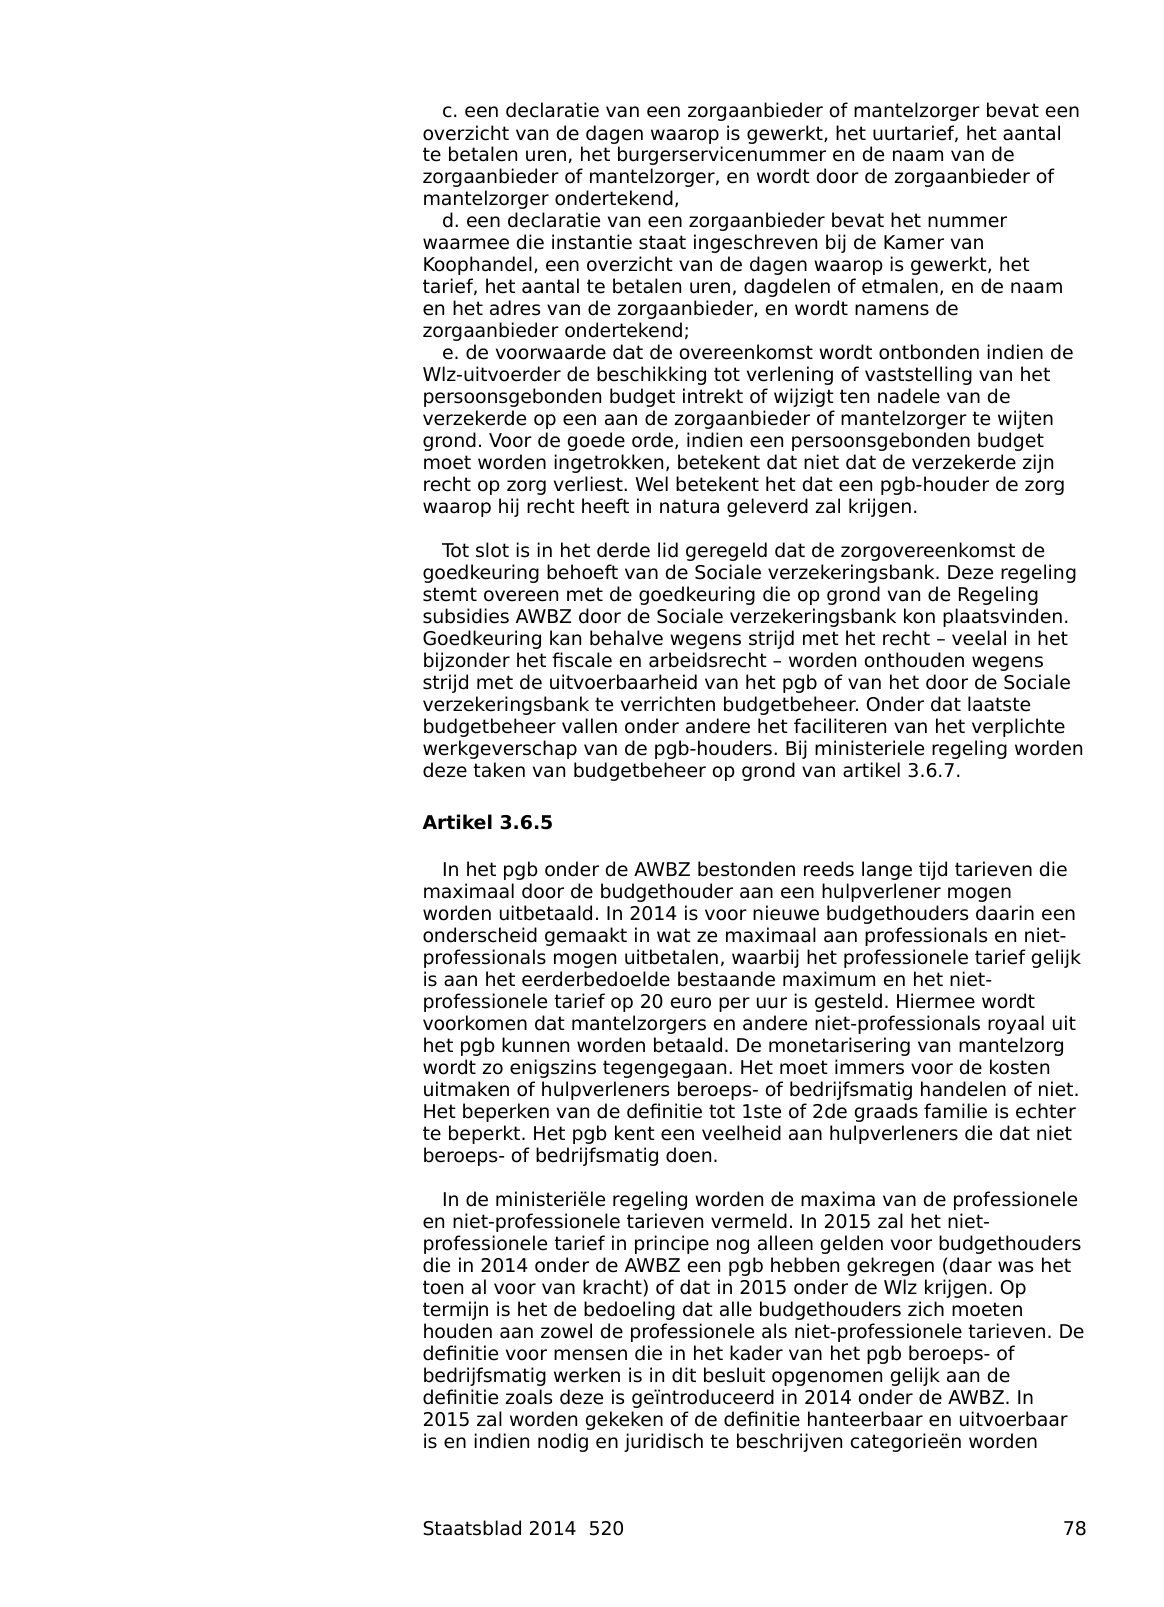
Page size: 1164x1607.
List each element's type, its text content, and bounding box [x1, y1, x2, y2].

text Tot slot is in het derde lid geregeld dat de zorgovereenkomst de goedkeuring behoeft van de Sociale verzekeringsbank. Deze regeling stemt overeen met de goedkeuring die op grond van de Regeling subsidies AWBZ door de Sociale verzekeringsbank kon plaatsvinden. Goedkeuring kan behalve wegens strijd met het recht – veelal in het bijzonder het fiscale en arbeidsrecht – worden onthouden wegens strijd met de uitvoerbaarheid van het pgb of van het door de Sociale verzekeringsbank te verrichten budgetbeheer. Onder dat laatste budgetbeheer vallen onder andere het faciliteren van het verplichte werkgeverschap van de pgb-houders. Bij ministeriele regeling worden deze taken van budgetbeheer op grond van artikel 3.6.7. [422, 540, 1087, 782]
text d. een declaratie van een zorgaanbieder bevat het nummer waarmee die instantie staat ingeschreven bij de Kamer van Koophandel, een overzicht van de dagen waarop is gewerkt, het tarief, het aantal te betalen uren, dagdelen of etmalen, en de naam en het adres van de zorgaanbieder, en wordt namens de zorgaanbieder ondertekend; [422, 210, 1087, 342]
text In het pgb onder de AWBZ bestonden reeds lange tijd tarieven die maximaal door de budgethouder aan een hulpverlener mogen worden uitbetaald. In 2014 is voor nieuwe budgethouders daarin een onderscheid gemaakt in wat ze maximaal aan professionals en niet-professionals mogen uitbetalen, waarbij het professionele tarief gelijk is aan het eerderbedoelde bestaande maximum en het niet-professionele tarief op 20 euro per uur is gesteld. Hiermee wordt voorkomen dat mantelzorgers en andere niet-professionals royaal uit het pgb kunnen worden betaald. De monetarisering van mantelzorg wordt zo enigszins tegengegaan. Het moet immers voor de kosten uitmaken of hulpverleners beroeps- of bedrijfsmatig handelen of niet. Het beperken van de definitie tot 1ste of 2de graads familie is echter te beperkt. Het pgb kent een veelheid aan hulpverleners die dat niet beroeps- of bedrijfsmatig doen. [422, 859, 1087, 1167]
subtitle Artikel 3.6.5 [422, 812, 1087, 834]
text In de ministeriële regeling worden de maxima van de professionele en niet-professionele tarieven vermeld. In 2015 zal het niet-professionele tarief in principe nog alleen gelden voor budgethouders die in 2014 onder de AWBZ een pgb hebben gekregen (daar was het toen al voor van kracht) of dat in 2015 onder de Wlz krijgen. Op termijn is het de bedoeling dat alle budgethouders zich moeten houden aan zowel de professionele als niet-professionele tarieven. De definitie voor mensen die in het kader van het pgb beroeps- of bedrijfsmatig werken is in dit besluit opgenomen gelijk aan de definitie zoals deze is geïntroduceerd in 2014 onder de AWBZ. In 2015 zal worden gekeken of de definitie hanteerbaar en uitvoerbaar is en indien nodig en juridisch te beschrijven categorieën worden [422, 1189, 1087, 1453]
text e. de voorwaarde dat de overeenkomst wordt ontbonden indien de Wlz-uitvoerder de beschikking tot verlening of vaststelling van het persoonsgebonden budget intrekt of wijzigt ten nadele van de verzekerde op een aan de zorgaanbieder of mantelzorger te wijten grond. Voor de goede orde, indien een persoonsgebonden budget moet worden ingetrokken, betekent dat niet dat de verzekerde zijn recht op zorg verliest. Wel betekent het dat een pgb-houder de zorg waarop hij recht heeft in natura geleverd zal krijgen. [422, 342, 1087, 518]
text c. een declaratie van een zorgaanbieder of mantelzorger bevat een overzicht van de dagen waarop is gewerkt, het uurtarief, het aantal te betalen uren, het burgerservicenummer en de naam van de zorgaanbieder of mantelzorger, en wordt door de zorgaanbieder of mantelzorger ondertekend, [422, 100, 1087, 210]
